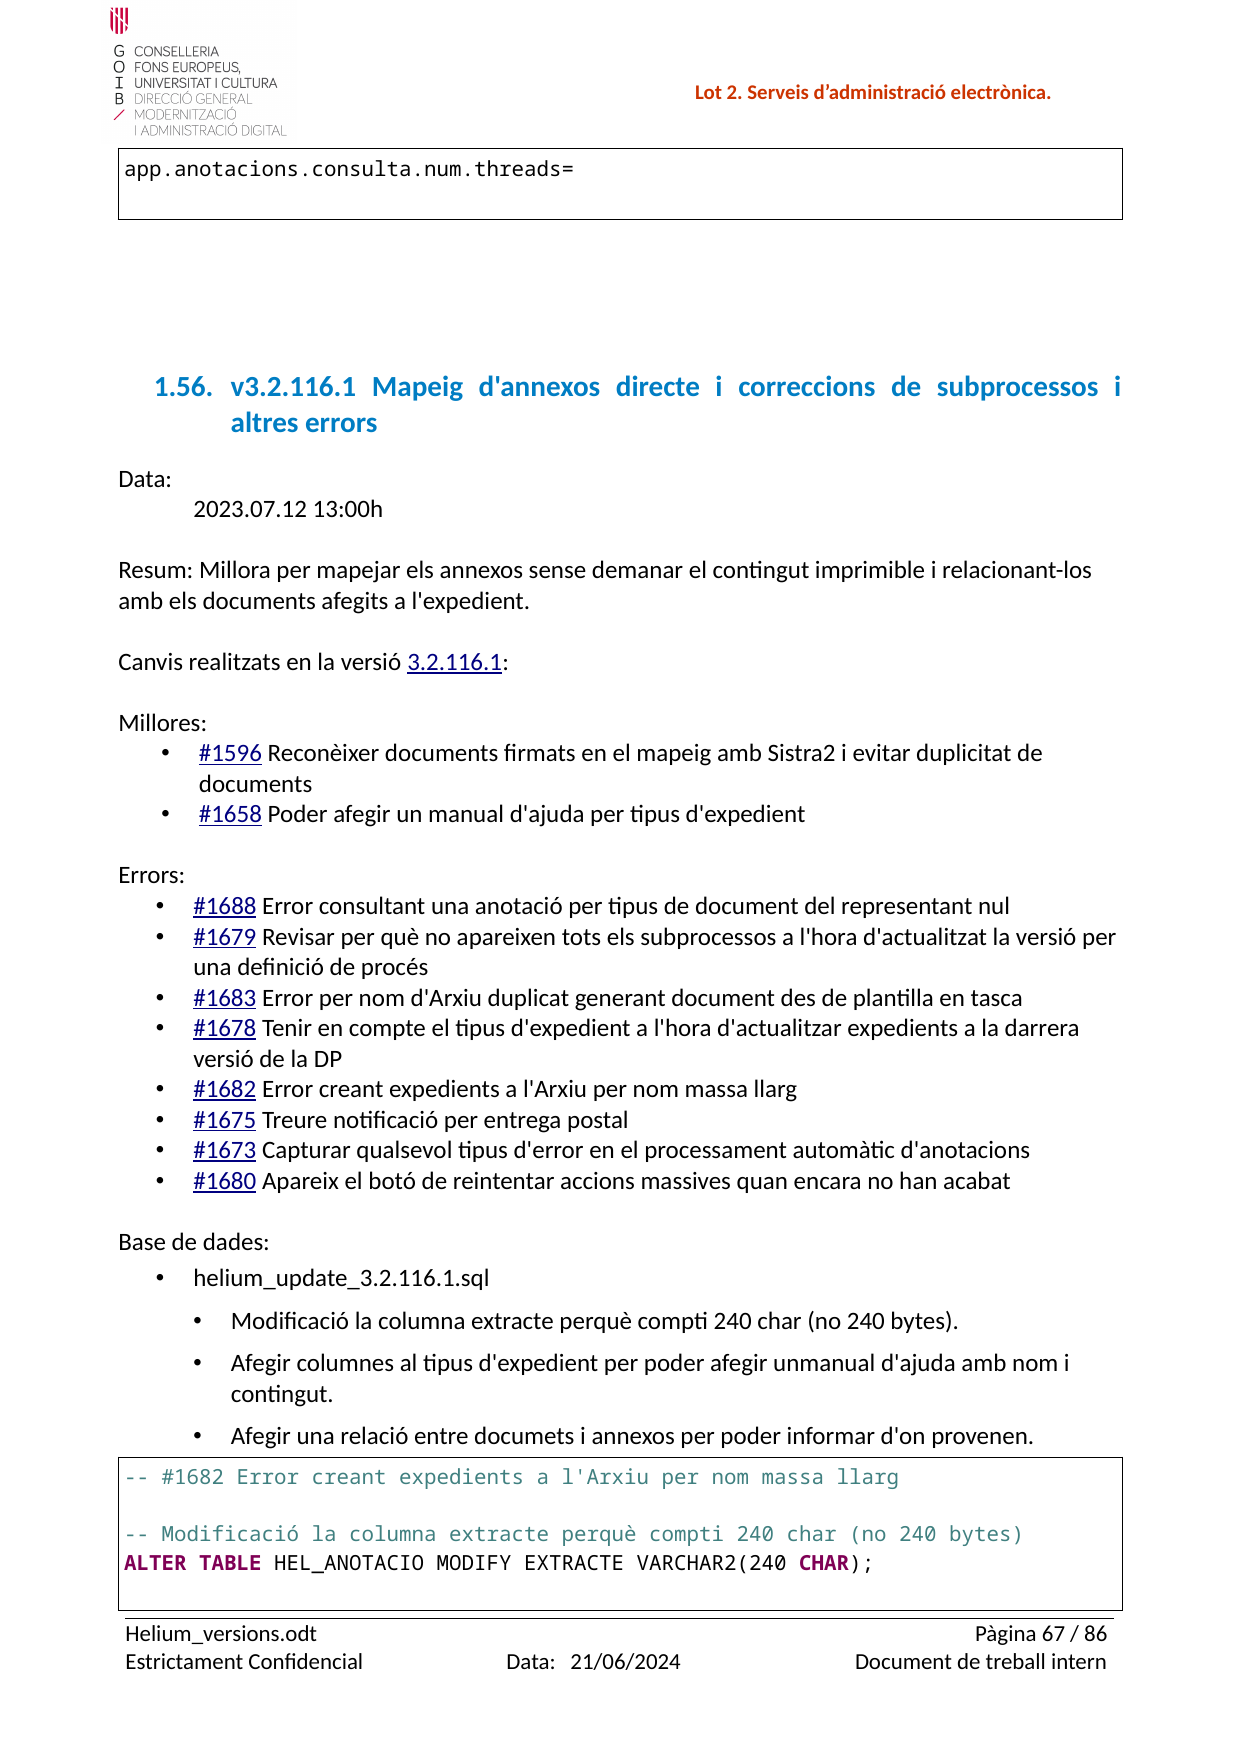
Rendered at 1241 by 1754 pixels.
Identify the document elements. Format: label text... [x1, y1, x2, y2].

list Afegir columnes al tipus d'expedient per poder afegir unmanual d'ajuda amb nom i contingut. [193, 1347, 1122, 1408]
text 2023.07.12 13:00h [118, 493, 1122, 524]
picture [100, 0, 297, 144]
list Afegir una relació entre documets i annexos per poder informar d'on provenen. [193, 1420, 1122, 1451]
list #1675 Treure notificació per entrega postal [156, 1104, 1122, 1134]
text Resum: Millora per mapejar els annexos sense demanar el contingut imprimible i relacionant-los amb els documents afegits a l'expedient. [118, 554, 1122, 616]
list #1680 Apareix el botó de reintentar accions massives quan encara no han acabat [156, 1165, 1122, 1195]
list #1658 Poder afegir un manual d'ajuda per tipus d'expedient [161, 799, 1122, 829]
list #1596 Reconèixer documents firmats en el mapeig amb Sistra2 i evitar duplicitat de documents [161, 738, 1122, 799]
text Base de dades: [118, 1226, 1122, 1256]
list helium_update_3.2.116.1.sql [156, 1262, 1122, 1293]
list #1673 Capturar qualsevol tipus d'error en el processament automàtic d'anotacions [156, 1134, 1122, 1165]
list #1682 Error creant expedients a l'Arxiu per nom massa llarg [156, 1073, 1122, 1104]
list #1683 Error per nom d'Arxiu duplicat generant document des de plantilla en tasca [156, 982, 1122, 1012]
text Errors: [118, 860, 1122, 890]
subtitle v3.2.116.1 Mapeig d'annexos directe i correccions de subprocessos i altres errors [153, 368, 1122, 439]
list #1679 Revisar per què no apareixen tots els subprocessos a l'hora d'actualitzat la versió per una definició de procés [156, 921, 1122, 982]
text Millores: [118, 707, 1122, 738]
table_header -- #1682 Error creant expedients a l'Arxiu per nom massa llarg -- Modificació la columna extracte perquè compti 240 char (no 240 bytes) ALTER TABLE HEL_ANOTACIO MODIFY EXTRACTE VARCHAR2(240 CHAR); [119, 1458, 1122, 1610]
list #1678 Tenir en compte el tipus d'expedient a l'hora d'actualitzar expedients a la darrera versió de la DP [156, 1012, 1122, 1073]
list Modificació la columna extracte perquè compti 240 char (no 240 bytes). [193, 1305, 1122, 1335]
text Data: [118, 463, 1122, 493]
list #1688 Error consultant una anotació per tipus de document del representant nul [156, 890, 1122, 921]
table_header app.anotacions.consulta.num.threads= [119, 149, 1122, 219]
text Canvis realitzats en la versió 3.2.116.1: [118, 646, 1122, 677]
